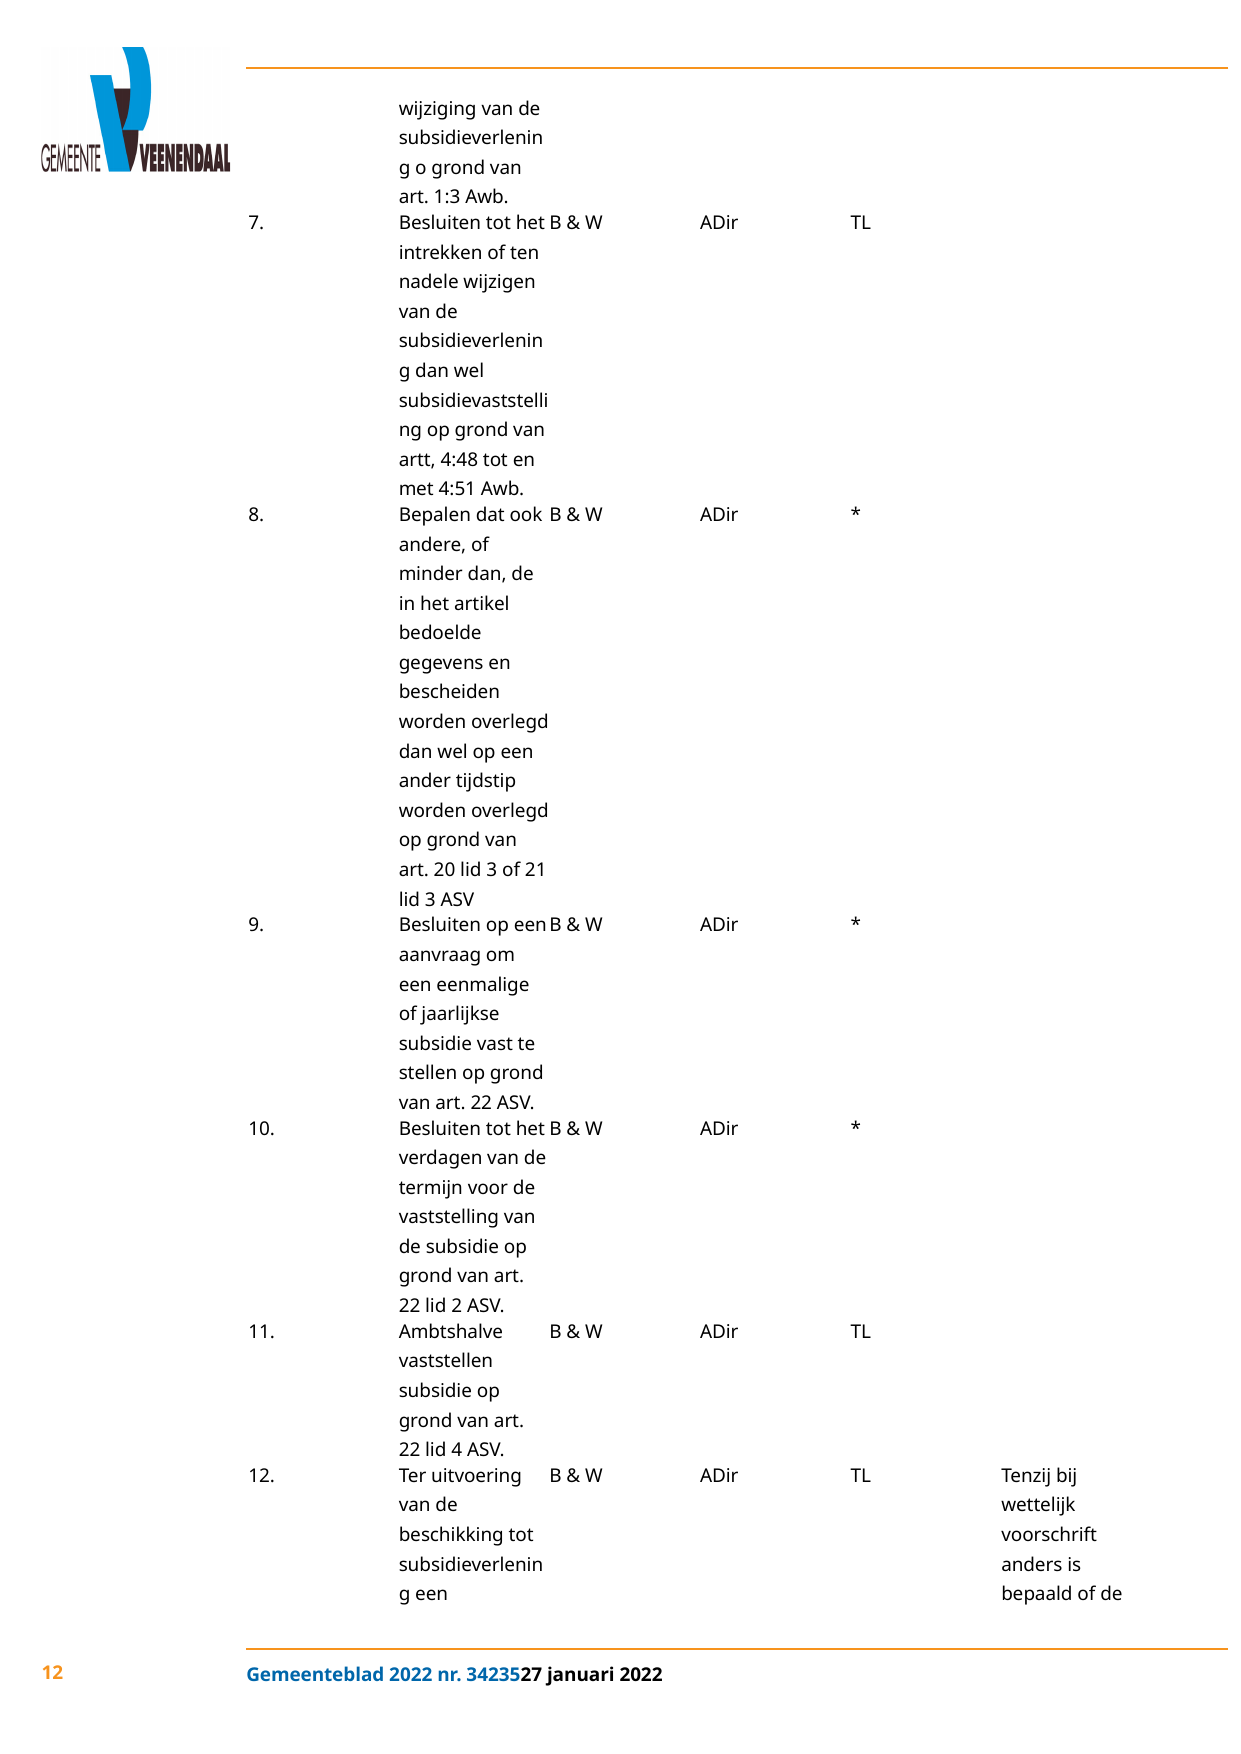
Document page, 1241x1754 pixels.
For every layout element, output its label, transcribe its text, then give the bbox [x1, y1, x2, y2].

table_cell [1001, 912, 1152, 1115]
table_cell ADir [700, 501, 850, 912]
table_cell B & W [549, 209, 700, 501]
table_cell Tenzij bij wettelijk voorschrift anders is bepaald of de [1001, 1462, 1152, 1606]
table_cell * [850, 912, 1001, 1115]
table_cell [549, 95, 700, 209]
table_cell Ambtshalve vaststellen subsidie op grond van art. 22 lid 4 ASV. [399, 1318, 549, 1462]
table_cell ADir [700, 1462, 850, 1606]
table_cell [700, 95, 850, 209]
table_cell [1001, 95, 1152, 209]
picture [41, 47, 130, 172]
table_cell wijziging van de subsidieverlening o grond van art. 1:3 Awb. [399, 95, 549, 209]
table_cell 12. [248, 1462, 398, 1606]
table_cell [1001, 1318, 1152, 1462]
table_cell ADir [700, 912, 850, 1115]
table_cell 11. [248, 1318, 398, 1462]
table_cell TL [850, 209, 1001, 501]
table_cell TL [850, 1462, 1001, 1606]
table_cell [1001, 209, 1152, 501]
table_cell * [850, 501, 1001, 912]
table_cell Besluiten tot het verdagen van de termijn voor de vaststelling van de subsidie op grond van art. 22 lid 2 ASV. [399, 1115, 549, 1318]
table_cell B & W [549, 1462, 700, 1606]
picture [123, 47, 231, 172]
table_cell 9. [248, 912, 398, 1115]
table_cell B & W [549, 501, 700, 912]
table_cell Bepalen dat ook andere, of minder dan, de in het artikel bedoelde gegevens en bescheiden worden overlegd dan wel op een ander tijdstip worden overlegd op grond van art. 20 lid 3 of 21 lid 3 ASV [399, 501, 549, 912]
table_cell B & W [549, 1318, 700, 1462]
table_cell Besluiten op een aanvraag om een eenmalige of jaarlijkse subsidie vast te stellen op grond van art. 22 ASV. [399, 912, 549, 1115]
table_cell ADir [700, 209, 850, 501]
table_cell Besluiten tot het intrekken of ten nadele wijzigen van de subsidieverlening dan wel subsidievaststelling op grond van artt, 4:48 tot en met 4:51 Awb. [399, 209, 549, 501]
table_cell 7. [248, 209, 398, 501]
table_cell ADir [700, 1115, 850, 1318]
table_cell [1001, 1115, 1152, 1318]
table_cell [850, 95, 1001, 209]
table_cell * [850, 1115, 1001, 1318]
table_cell B & W [549, 1115, 700, 1318]
table_cell TL [850, 1318, 1001, 1462]
table_cell B & W [549, 912, 700, 1115]
table_cell Ter uitvoering van de beschikking tot subsidieverlening een [399, 1462, 549, 1606]
table_cell [248, 95, 398, 209]
table_cell [1001, 501, 1152, 912]
table_cell ADir [700, 1318, 850, 1462]
table_cell 8. [248, 501, 398, 912]
table_cell 10. [248, 1115, 398, 1318]
